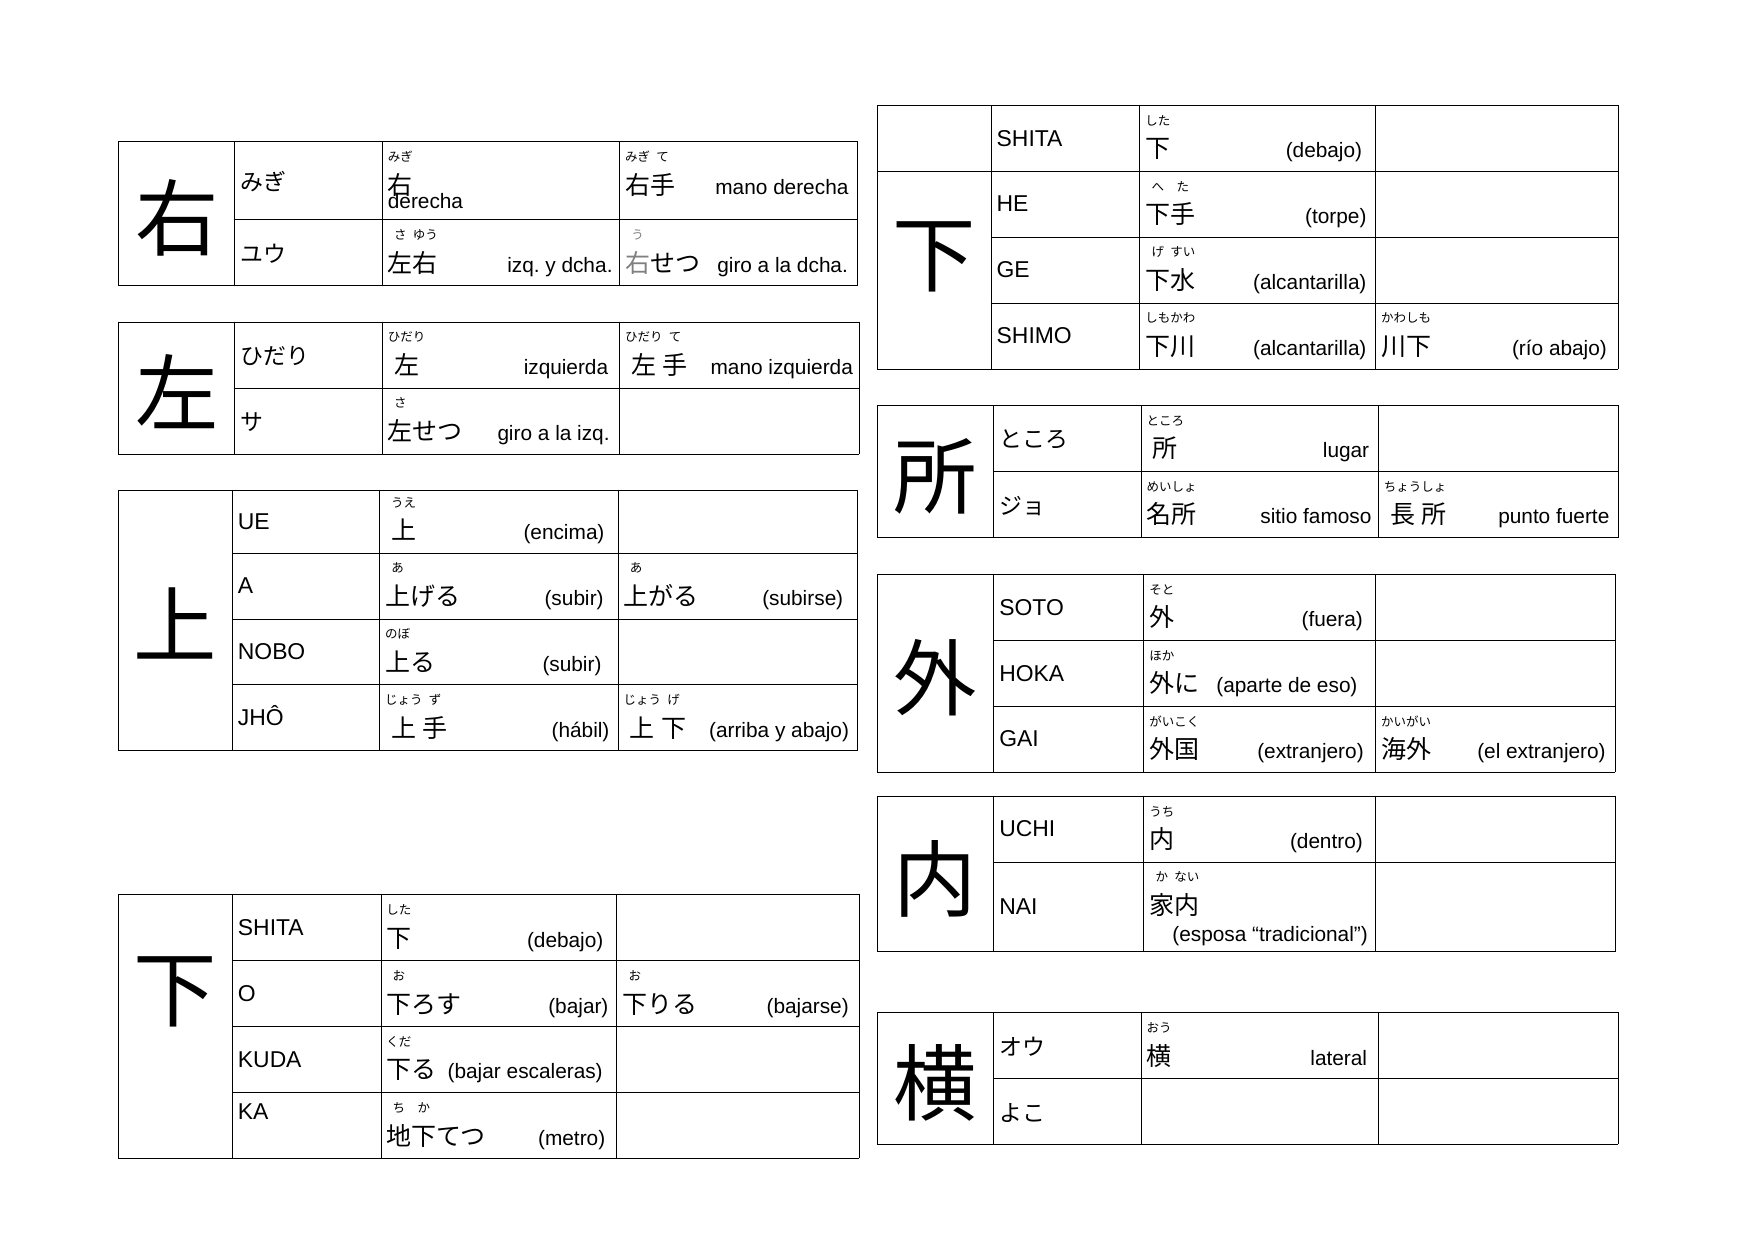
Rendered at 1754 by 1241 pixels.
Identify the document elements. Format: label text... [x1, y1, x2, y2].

table_header 横 [878, 1013, 993, 1144]
table_header 右みぎ derecha [383, 142, 619, 219]
table_header ひだり [235, 323, 382, 387]
table_header [617, 895, 859, 960]
table_cell [619, 620, 857, 684]
table_header ところ [994, 406, 1141, 471]
table_cell [1376, 238, 1618, 302]
table_cell [1376, 641, 1615, 706]
table_cell 海かい外がい (el extranjero) [1376, 707, 1615, 772]
table_cell 外ほかに (aparte de eso) [1144, 641, 1375, 706]
table_cell GE [992, 238, 1139, 302]
table_cell KUDA [233, 1027, 381, 1092]
table_cell [620, 389, 859, 454]
table_cell 下げ水すい (alcantarilla) [1140, 238, 1375, 302]
table_cell ユウ [235, 220, 382, 285]
table_cell [617, 1093, 859, 1158]
table_header SOTO [994, 575, 1143, 640]
table_header 所 [878, 406, 993, 537]
table_cell [1142, 1079, 1378, 1144]
table_cell サ [235, 389, 382, 454]
table_cell 左さ右ゆう izq. y dcha. [383, 220, 619, 285]
table_cell [617, 1027, 859, 1092]
table_header オウ [994, 1013, 1141, 1078]
table_cell 長ちょう所しょ punto fuerte [1379, 472, 1618, 537]
table_header SHITA [233, 895, 381, 960]
table_header 下した (debajo) [1140, 106, 1375, 171]
table_cell 上じょう下げ (arriba y abajo) [619, 685, 857, 750]
table_header 横おう lateral [1142, 1013, 1378, 1078]
table_cell GAI [994, 707, 1143, 772]
table_cell ジョ [994, 472, 1141, 537]
table_header [1379, 406, 1618, 471]
table_header [878, 106, 991, 171]
table_cell JHÔ [233, 685, 379, 750]
table_header 内うち (dentro) [1144, 797, 1375, 862]
table_header 下 [878, 172, 991, 368]
table_header UE [233, 491, 379, 552]
table_cell 上あがる (subirse) [619, 554, 857, 618]
table_cell KA [233, 1093, 381, 1158]
table_header 所ところ lugar [1142, 406, 1378, 471]
table_header 右 [119, 142, 234, 285]
table_cell O [233, 961, 381, 1026]
table_cell 下しも川かわ (alcantarilla) [1140, 304, 1375, 368]
table_cell [1376, 172, 1618, 237]
table_header 下 [119, 895, 232, 1158]
table_header 上うえ (encima) [380, 491, 618, 552]
table_cell よこ [994, 1079, 1141, 1144]
table_header 内 [878, 797, 993, 951]
table_header 上 [119, 491, 232, 750]
table_cell A [233, 554, 379, 618]
table_cell 家か内ない (esposa “tradicional”) [1144, 863, 1375, 951]
table_header 外そと (fuera) [1144, 575, 1375, 640]
table_cell [1376, 863, 1615, 951]
table_header [1379, 1013, 1618, 1078]
table_header SHITA [992, 106, 1139, 171]
table_header 外 [878, 575, 993, 772]
table_cell 左させつ giro a la izq. [383, 389, 619, 454]
table_header 右みぎ手て mano derecha [620, 142, 857, 219]
table_cell NOBO [233, 620, 379, 684]
table_header UCHI [994, 797, 1143, 862]
table_cell 地ち下かてつ (metro) [382, 1093, 616, 1158]
table_cell [1379, 1079, 1618, 1144]
table_cell 上じょう手ず (hábil) [380, 685, 618, 750]
table_cell 下おりる (bajarse) [617, 961, 859, 1026]
table_header 左ひだり手て mano izquierda [620, 323, 859, 387]
table_header 左ひだり izquierda [383, 323, 619, 387]
table_cell 右うせつ giro a la dcha. [620, 220, 857, 285]
table_cell 下くだる (bajar escaleras) [382, 1027, 616, 1092]
table_cell 上あげる (subir) [380, 554, 618, 618]
table_header [619, 491, 857, 552]
table_cell 川かわ下しも (río abajo) [1376, 304, 1618, 368]
table_header [1376, 575, 1615, 640]
table_cell HOKA [994, 641, 1143, 706]
table_header みぎ [235, 142, 382, 219]
table_header 左 [119, 323, 234, 454]
table_cell HE [992, 172, 1139, 237]
table_cell 外がい国こく (extranjero) [1144, 707, 1375, 772]
table_cell 上のぼる (subir) [380, 620, 618, 684]
table_cell 下へ手た (torpe) [1140, 172, 1375, 237]
table_header [1376, 797, 1615, 862]
table_cell 名めい所しょ sitio famoso [1142, 472, 1378, 537]
table_cell SHIMO [992, 304, 1139, 368]
table_cell 下おろす (bajar) [382, 961, 616, 1026]
table_header 下した (debajo) [382, 895, 616, 960]
table_cell NAI [994, 863, 1143, 951]
table_header [1376, 106, 1618, 171]
